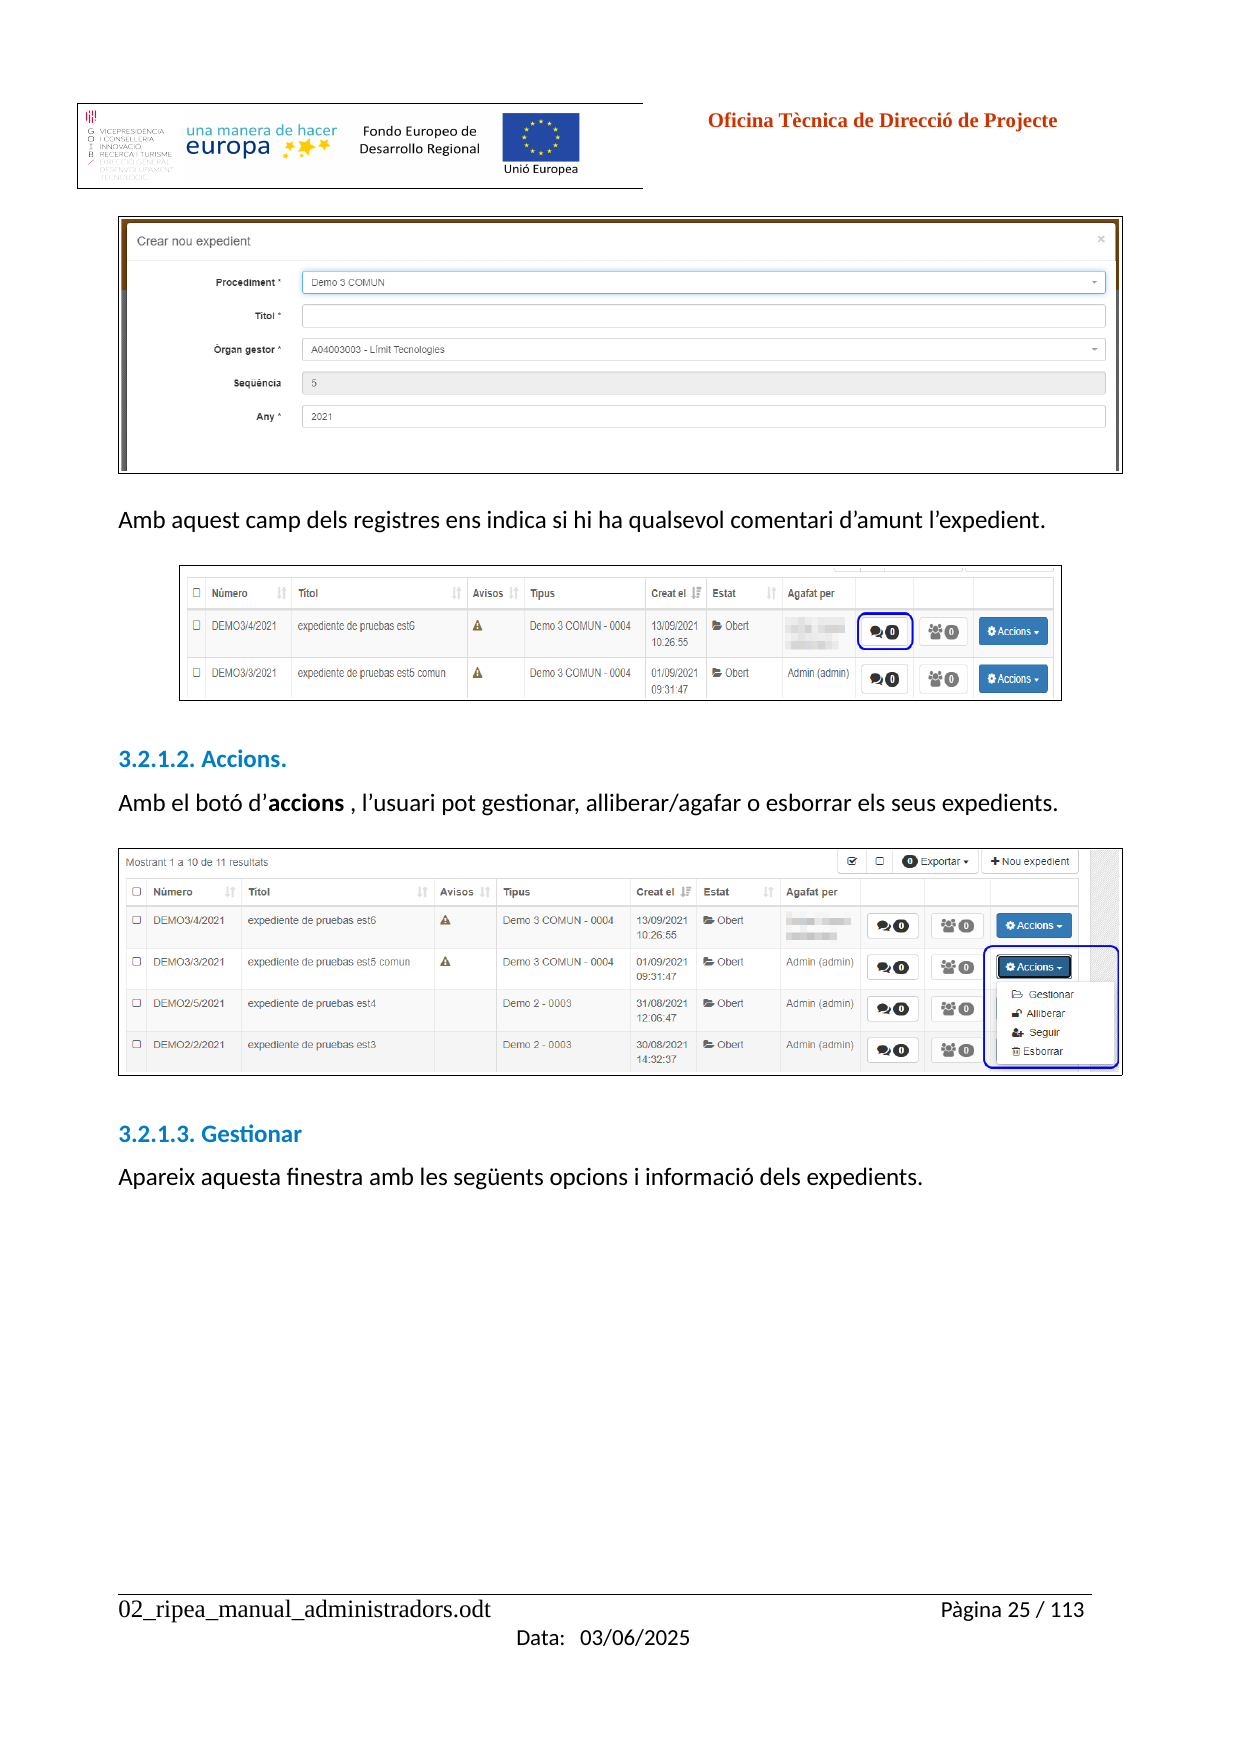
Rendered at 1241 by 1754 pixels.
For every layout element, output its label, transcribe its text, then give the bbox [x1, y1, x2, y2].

picture [181, 568, 1059, 698]
picture [121, 850, 1119, 1072]
text Amb el botó d’accions , l’usuari pot gestionar, alliberar/agafar o esborrar els seus expedients. [118, 787, 1122, 817]
subtitle 3.2.1.2. Accions. [118, 744, 1122, 774]
picture [82, 108, 178, 182]
picture [184, 108, 585, 182]
subtitle 3.2.1.3. Gestionar [118, 1118, 1122, 1149]
text Amb aquest camp dels registres ens indica si hi ha qualsevol comentari d’amunt l’expedient. [118, 504, 1122, 534]
picture [121, 219, 1119, 471]
text Apareix aquesta finestra amb les següents opcions i informació dels expedients. [118, 1161, 1122, 1192]
